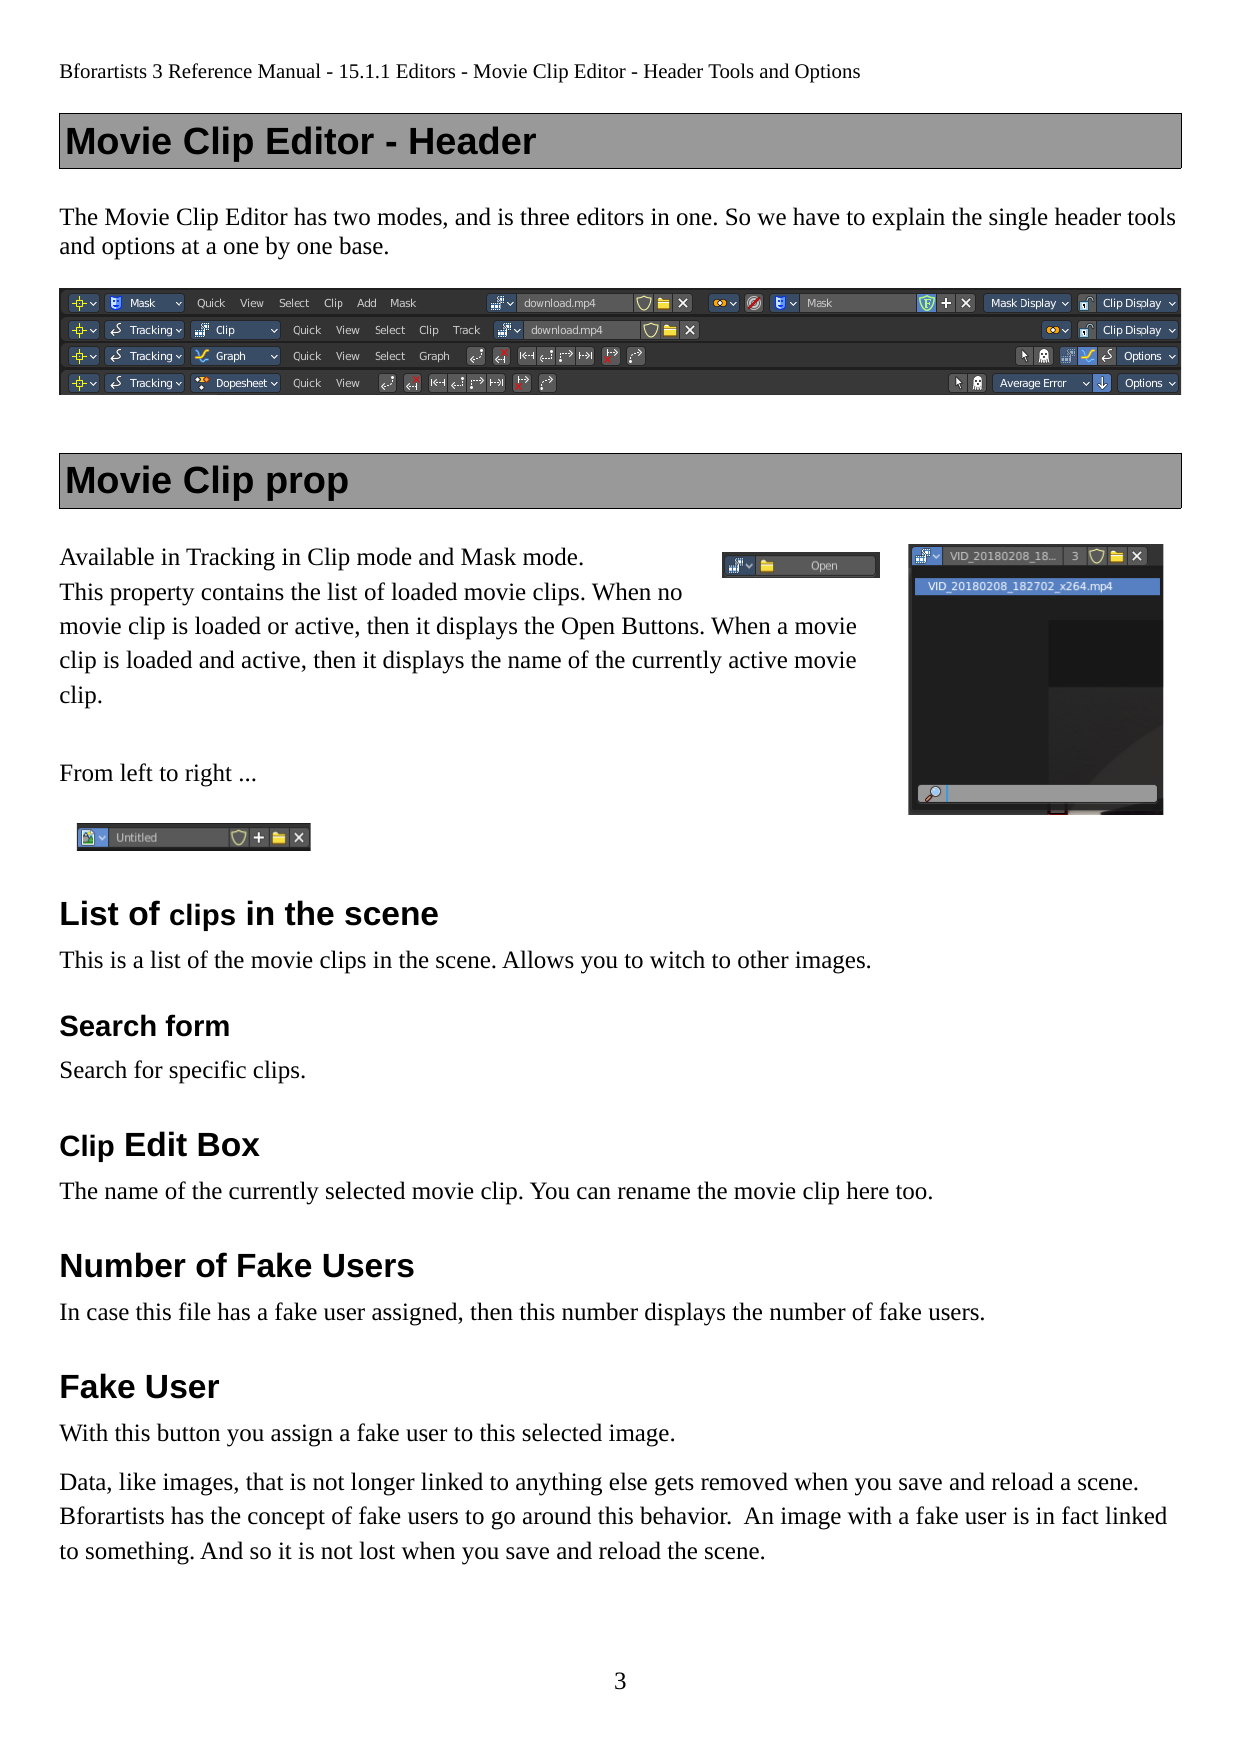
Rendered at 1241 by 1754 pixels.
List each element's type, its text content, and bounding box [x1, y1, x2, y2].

table_header Movie Clip prop [60, 454, 1181, 508]
text With this button you assign a fake user to this selected image. [59, 1418, 1181, 1447]
picture [908, 544, 1164, 815]
subtitle List of clips in the scene [59, 894, 1181, 932]
text This is a list of the movie clips in the scene. Allows you to witch to other images. [59, 945, 1181, 974]
table_header Movie Clip Editor - Header [60, 114, 1181, 168]
text Data, like images, that is not longer linked to anything else gets removed when you save and reload a scene. Bforartists has the concept of fake users to go around this behavior. An image with a fake user is in fact linked to something. And so it is not lost when you save and reload the scene. [59, 1467, 1181, 1565]
text This property contains the list of loaded movie clips. When no movie clip is loaded or active, then it displays the Open Buttons. When a movie clip is loaded and active, then it displays the name of the currently active movie clip. [59, 577, 908, 709]
text The name of the currently selected movie clip. You can rename the movie clip here too. [59, 1176, 1181, 1204]
text From left to right ... [59, 758, 908, 787]
subtitle Search form [59, 1008, 1181, 1042]
picture [722, 552, 880, 578]
subtitle Fake User [59, 1367, 1181, 1405]
text Available in Tracking in Clip mode and Mask mode. [59, 542, 1181, 571]
subtitle Clip Edit Box [59, 1125, 1181, 1163]
text In case this file has a fake user assigned, then this number displays the number of fake users. [59, 1297, 1181, 1326]
text Search for specific clips. [59, 1055, 1181, 1083]
subtitle Number of Fake Users [59, 1246, 1181, 1284]
text [1164, 758, 1181, 787]
text The Movie Clip Editor has two modes, and is three editors in one. So we have to explain the single header tools and options at a one by one base. [59, 202, 1181, 260]
picture [76, 823, 311, 851]
picture [59, 288, 1182, 395]
